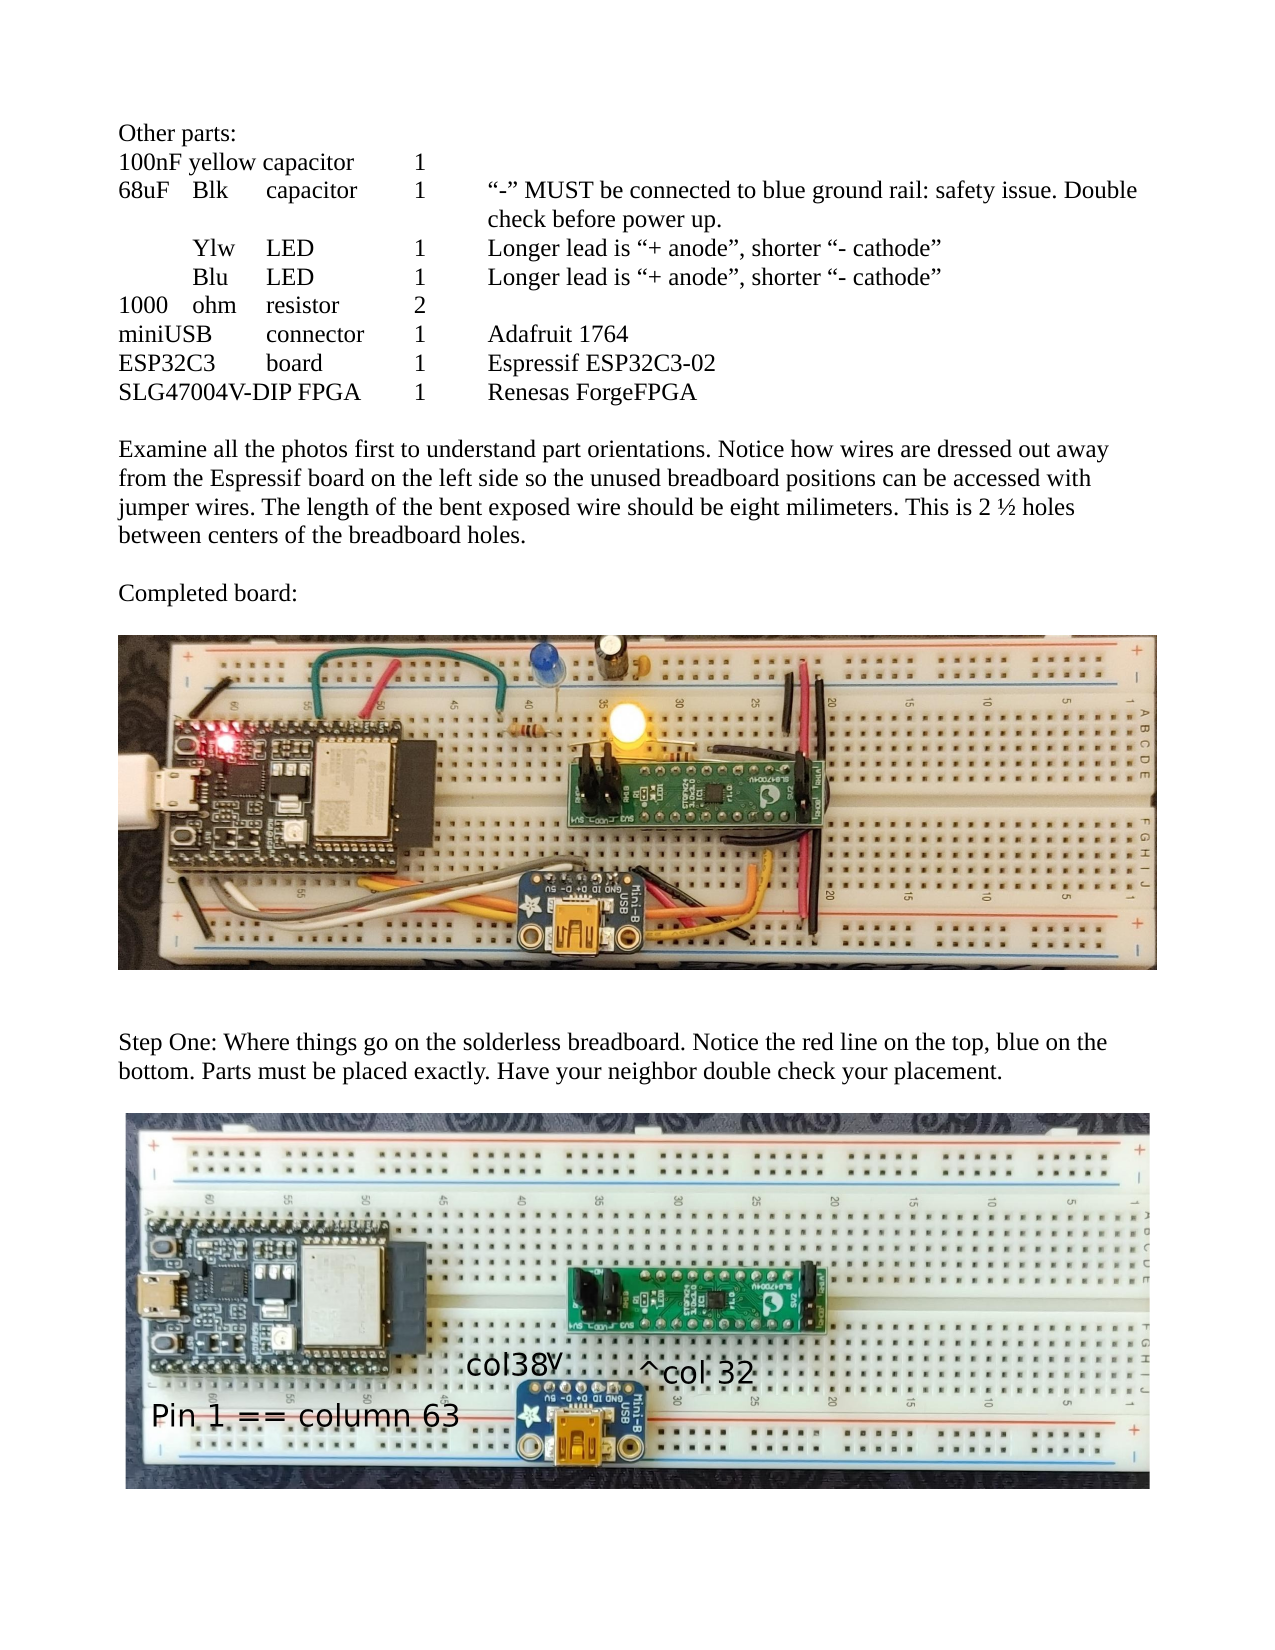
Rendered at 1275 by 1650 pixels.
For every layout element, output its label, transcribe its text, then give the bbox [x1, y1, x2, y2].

text Completed board: [118, 578, 1157, 607]
text miniUSB connector 1 Adafruit 1764 [118, 319, 1157, 348]
text Step One: Where things go on the solderless breadboard. Notice the red line on the top, blue on the bottom. Parts must be placed exactly. Have your neighbor double check your placement. [118, 1027, 1157, 1085]
text Examine all the photos first to understand part orientations. Notice how wires are dressed out away from the Espressif board on the left side so the unused breadboard positions can be accessed with jumper wires. The length of the bent exposed wire should be eight milimeters. This is 2 ½ holes between centers of the breadboard holes. [118, 434, 1157, 549]
text Blu LED 1 Longer lead is “+ anode”, shorter “- cathode” [118, 262, 1157, 291]
text SLG47004V-DIP FPGA 1 Renesas ForgeFPGA [118, 377, 1157, 406]
text check before power up. [118, 204, 1157, 233]
text ESP32C3 board 1 Espressif ESP32C3-02 [118, 348, 1157, 377]
picture [125, 1113, 1150, 1489]
text 1000 ohm resistor 2 [118, 291, 1157, 319]
text Other parts: [118, 118, 1157, 147]
picture [118, 635, 1157, 970]
text Ylw LED 1 Longer lead is “+ anode”, shorter “- cathode” [118, 233, 1157, 262]
text 100nF yellow capacitor 1 [118, 147, 1157, 176]
text 68uF Blk capacitor 1 “-” MUST be connected to blue ground rail: safety issue. Double [118, 176, 1157, 204]
